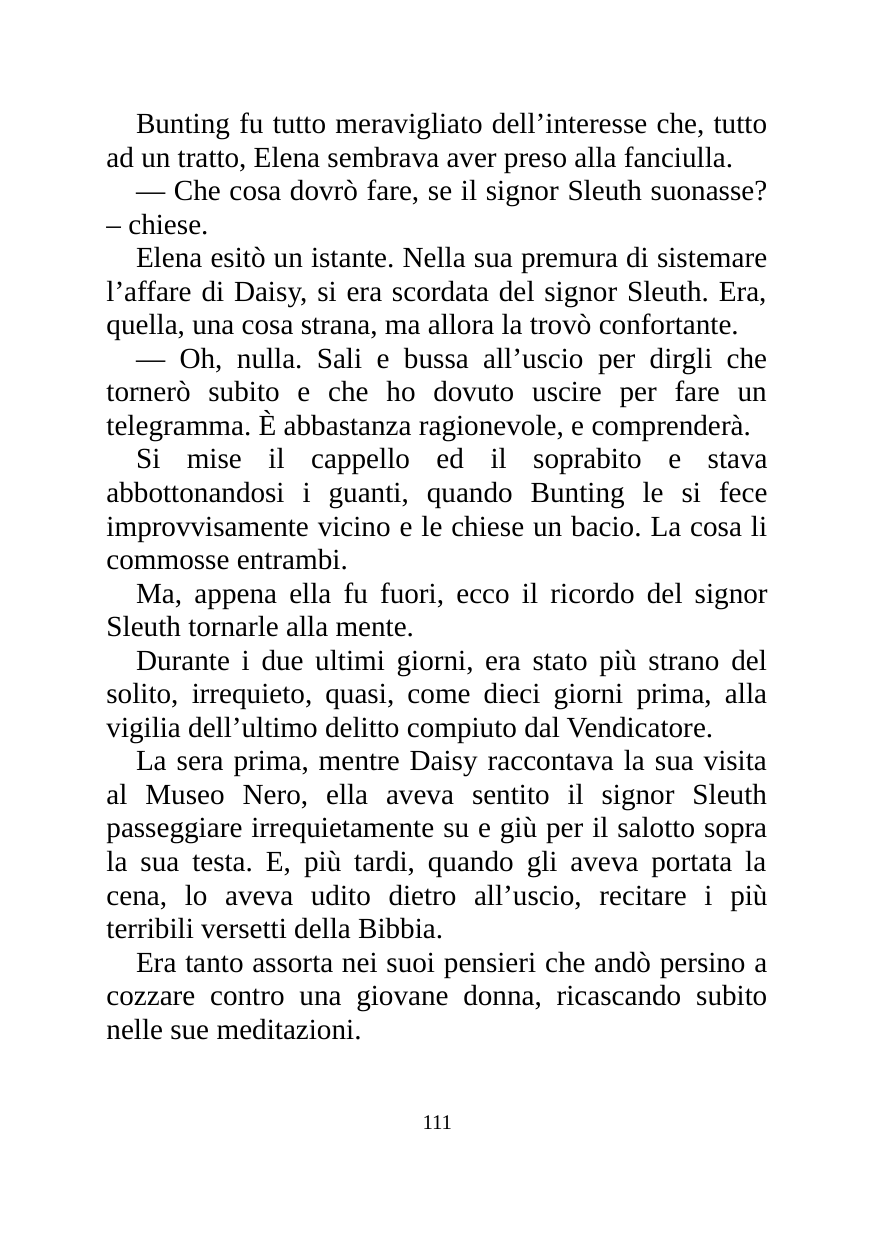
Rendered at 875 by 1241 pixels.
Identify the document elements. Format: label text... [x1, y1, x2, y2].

text Bunting fu tutto meravigliato dell’interesse che, tutto ad un tratto, Elena sembrava aver preso alla fanciulla. [106, 106, 768, 173]
text — Oh, nulla. Sali e bussa all’uscio per dirgli che tornerò subito e che ho dovuto uscire per fare un telegramma. È abbastanza ragionevole, e comprenderà. [106, 341, 768, 442]
text Elena esitò un istante. Nella sua premura di sistemare l’affare di Daisy, si era scordata del signor Sleuth. Era, quella, una cosa strana, ma allora la trovò confortante. [106, 240, 768, 341]
text Si mise il cappello ed il soprabito e stava abbottonandosi i guanti, quando Bunting le si fece improvvisamente vicino e le chiese un bacio. La cosa li commosse entrambi. [106, 442, 768, 576]
text — Che cosa dovrò fare, se il signor Sleuth suonasse? – chiese. [106, 173, 768, 240]
text La sera prima, mentre Daisy raccontava la sua visita al Museo Nero, ella aveva sentito il signor Sleuth passeggiare irrequietamente su e giù per il salotto sopra la sua testa. E, più tardi, quando gli aveva portata la cena, lo aveva udito dietro all’uscio, recitare i più terribili versetti della Bibbia. [106, 743, 768, 945]
text Ma, appena ella fu fuori, ecco il ricordo del signor Sleuth tornarle alla mente. [106, 576, 768, 643]
text Durante i due ultimi giorni, era stato più strano del solito, irrequieto, quasi, come dieci giorni prima, alla vigilia dell’ultimo delitto compiuto dal Vendicatore. [106, 643, 768, 743]
text Era tanto assorta nei suoi pensieri che andò persino a cozzare contro una giovane donna, ricascando subito nelle sue meditazioni. [106, 945, 768, 1045]
